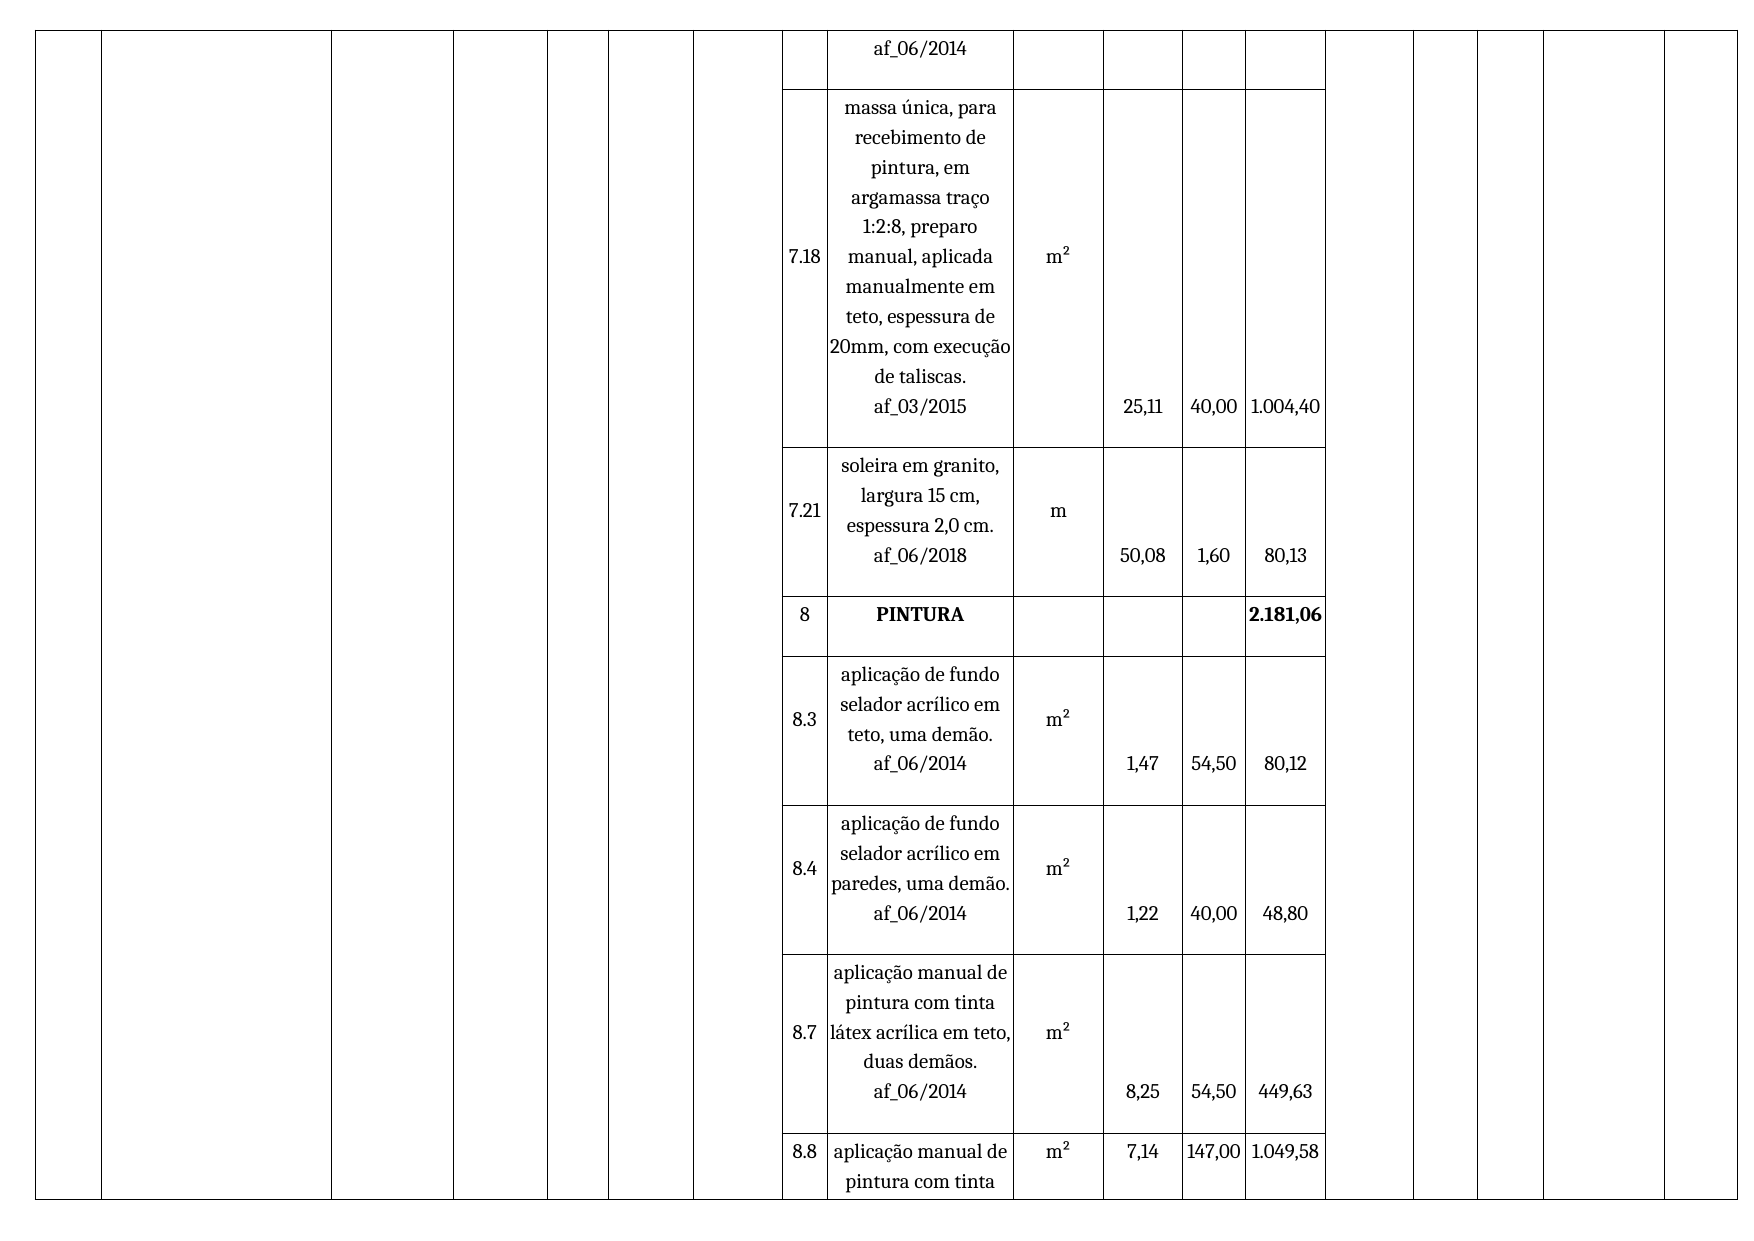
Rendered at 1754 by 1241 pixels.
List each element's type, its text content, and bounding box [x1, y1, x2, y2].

table_cell [332, 31, 453, 1199]
table_cell 50,08 [1104, 448, 1182, 596]
table_cell 1.049,58 [1246, 1134, 1325, 1199]
table_cell [1104, 31, 1182, 89]
table_cell 40,00 [1183, 806, 1245, 954]
table_cell 1,60 [1183, 448, 1245, 596]
table_cell 1,47 [1104, 657, 1182, 805]
table_cell [454, 31, 547, 1199]
table_cell aplicação manual de pintura com tinta [828, 1134, 1013, 1199]
table_cell [1544, 31, 1664, 1199]
table_cell 48,80 [1246, 806, 1325, 954]
table_cell m² [1014, 1134, 1103, 1199]
table_cell af_06/2014 [828, 31, 1013, 89]
table_cell 8.8 [783, 1134, 827, 1199]
table_cell m² [1014, 657, 1103, 805]
table_cell 8.4 [783, 806, 827, 954]
table_cell 8 [783, 597, 827, 656]
table_cell 7.18 [783, 90, 827, 447]
table_cell [102, 31, 331, 1199]
table_cell [783, 31, 827, 89]
table_cell massa única, para recebimento de pintura, em argamassa traço 1:2:8, preparo manual, aplicada manualmente em teto, espessura de 20mm, com execução de taliscas. af_03/2015 [828, 90, 1013, 447]
table_cell aplicação manual de pintura com tinta látex acrílica em teto, duas demãos. af_06/2014 [828, 955, 1013, 1133]
table_cell 54,50 [1183, 955, 1245, 1133]
table_cell 7,14 [1104, 1134, 1182, 1199]
table_cell 8.7 [783, 955, 827, 1133]
table_cell m² [1014, 806, 1103, 954]
table_cell 80,13 [1246, 448, 1325, 596]
table_cell 54,50 [1183, 657, 1245, 805]
table_cell [1478, 31, 1543, 1199]
table_cell PINTURA [828, 597, 1013, 656]
table_cell [1326, 31, 1413, 1199]
table_cell [36, 31, 101, 1199]
table_cell 7.21 [783, 448, 827, 596]
table_cell [548, 31, 608, 1199]
table_cell 8.3 [783, 657, 827, 805]
table_cell [694, 31, 782, 1199]
table_cell 1,22 [1104, 806, 1182, 954]
table_cell [1014, 597, 1103, 656]
table_cell [609, 31, 693, 1199]
table_cell 8,25 [1104, 955, 1182, 1133]
table_cell [1246, 31, 1325, 89]
table_cell 80,12 [1246, 657, 1325, 805]
table_cell [1104, 597, 1182, 656]
table_cell soleira em granito, largura 15 cm, espessura 2,0 cm. af_06/2018 [828, 448, 1013, 596]
table_cell aplicação de fundo selador acrílico em paredes, uma demão. af_06/2014 [828, 806, 1013, 954]
table_cell [1183, 31, 1245, 89]
table_cell m [1014, 448, 1103, 596]
table_cell 449,63 [1246, 955, 1325, 1133]
table_cell 2.181,06 [1246, 597, 1325, 656]
table_cell [1014, 31, 1103, 89]
table_cell 147,00 [1183, 1134, 1245, 1199]
table_cell 40,00 [1183, 90, 1245, 447]
table_cell [1665, 31, 1737, 1199]
table_cell m² [1014, 955, 1103, 1133]
table_cell aplicação de fundo selador acrílico em teto, uma demão. af_06/2014 [828, 657, 1013, 805]
table_cell 25,11 [1104, 90, 1182, 447]
table_cell m² [1014, 90, 1103, 447]
table_cell [1183, 597, 1245, 656]
table_cell 1.004,40 [1246, 90, 1325, 447]
table_cell [1414, 31, 1477, 1199]
